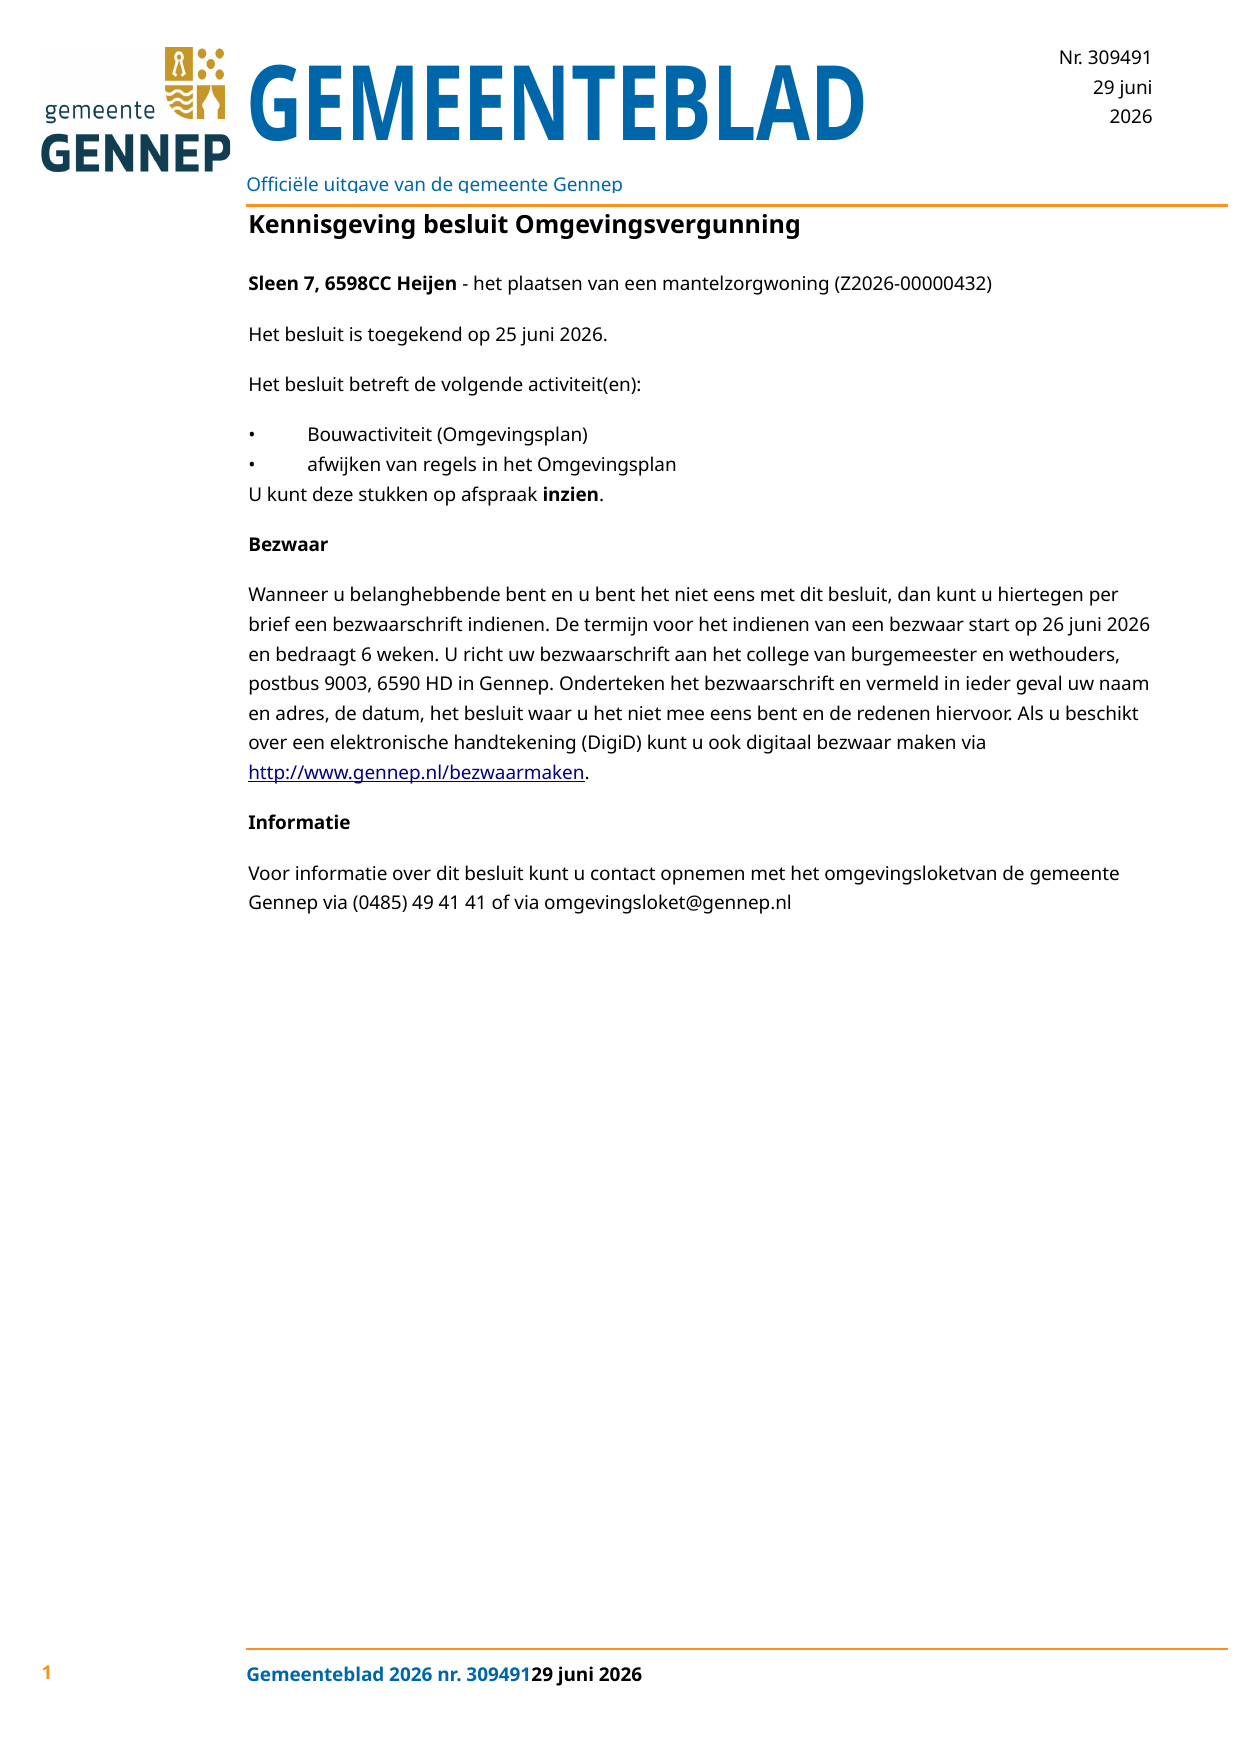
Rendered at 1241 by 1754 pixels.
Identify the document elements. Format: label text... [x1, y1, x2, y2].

text Kennisgeving besluit Omgevingsvergunning [248, 207, 1152, 241]
text Voor informatie over dit besluit kunt u contact opnemen met het omgevingsloketvan de gemeente Gennep via (0485) 49 41 41 of via omgevingsloket@gennep.nl [248, 860, 1152, 915]
list afwijken van regels in het Omgevingsplan [248, 451, 1152, 477]
text Informatie [248, 809, 1152, 835]
text Bezwaar [248, 531, 1152, 557]
text Wanneer u belanghebbende bent en u bent het niet eens met dit besluit, dan kunt u hiertegen per brief een bezwaarschrift indienen. De termijn voor het indienen van een bezwaar start op 26 juni 2026 en bedraagt 6 weken. U richt uw bezwaarschrift aan het college van burgemeester en wethouders, postbus 9003, 6590 HD in Gennep. Onderteken het bezwaarschrift en vermeld in ieder geval uw naam en adres, de datum, het besluit waar u het niet mee eens bent en de redenen hiervoor. Als u beschikt over een elektronische handtekening (DigiD) kunt u ook digitaal bezwaar maken via http://www.gennep.nl/bezwaarmaken. [248, 582, 1152, 785]
text Sleen 7, 6598CC Heijen - het plaatsen van een mantelzorgwoning (Z2026-00000432) [248, 270, 1152, 296]
text Het besluit betreft de volgende activiteit(en): [248, 371, 1152, 397]
picture [41, 47, 231, 172]
text U kunt deze stukken op afspraak inzien. [248, 481, 1152, 506]
text Het besluit is toegekend op 25 juni 2026. [248, 321, 1152, 346]
list Bouwactiviteit (Omgevingsplan) [248, 422, 1152, 447]
